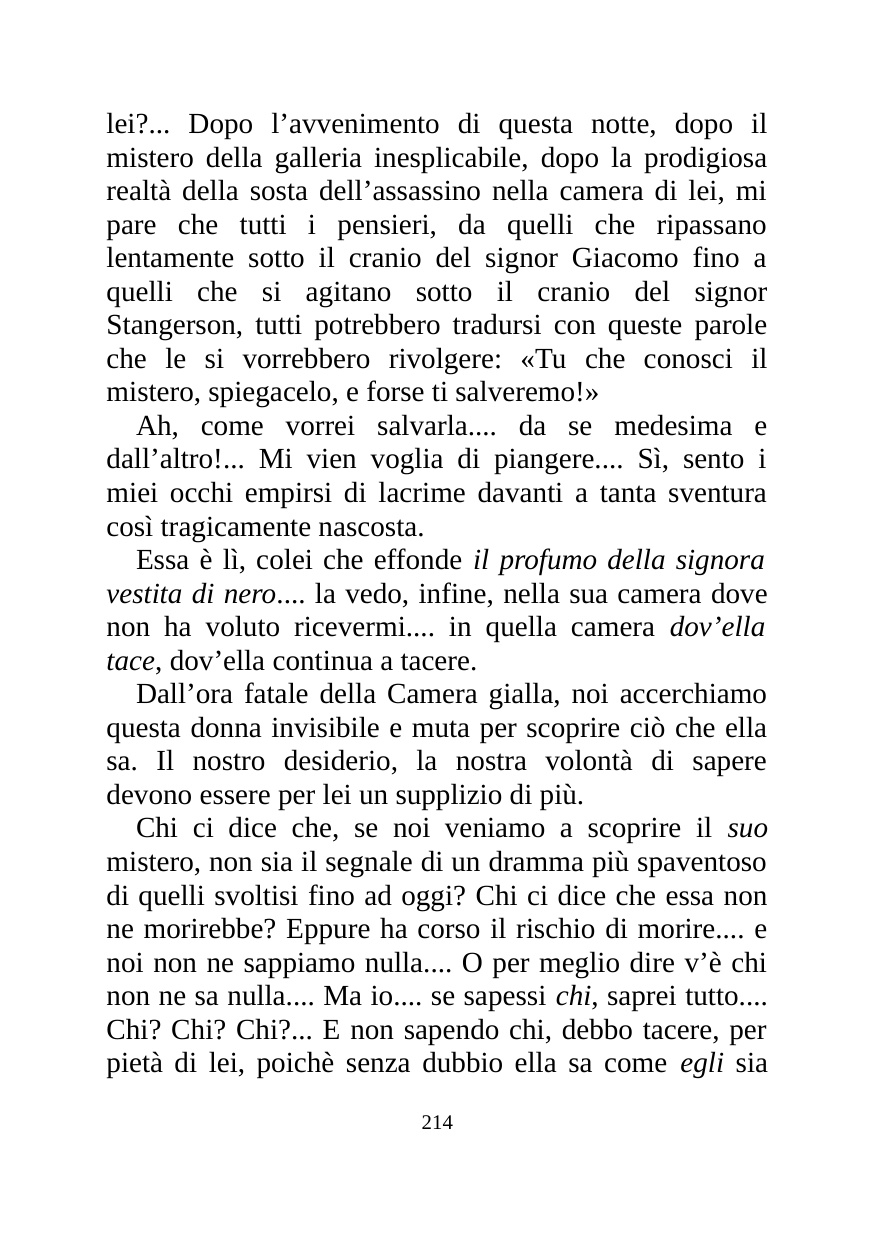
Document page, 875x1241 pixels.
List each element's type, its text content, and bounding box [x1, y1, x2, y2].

text lei?... Dopo l’avvenimento di questa notte, dopo il mistero della galleria inesplicabile, dopo la prodigiosa realtà della sosta dell’assassino nella camera di lei, mi pare che tutti i pensieri, da quelli che ripassano lentamente sotto il cranio del signor Giacomo fino a quelli che si agitano sotto il cranio del signor Stangerson, tutti potrebbero tradursi con queste parole che le si vorrebbero rivolgere: «Tu che conosci il mistero, spiegacelo, e forse ti salveremo!» [106, 106, 768, 408]
text Dall’ora fatale della Camera gialla, noi accerchiamo questa donna invisibile e muta per scoprire ciò che ella sa. Il nostro desiderio, la nostra volontà di sapere devono essere per lei un supplizio di più. [106, 676, 768, 811]
text Ah, come vorrei salvarla.... da se medesima e dall’altro!... Mi vien voglia di piangere.... Sì, sento i miei occhi empirsi di lacrime davanti a tanta sventura così tragicamente nascosta. [106, 408, 768, 542]
text Chi ci dice che, se noi veniamo a scoprire il suo mistero, non sia il segnale di un dramma più spaventoso di quelli svoltisi fino ad oggi? Chi ci dice che essa non ne morirebbe? Eppure ha corso il rischio di morire.... e noi non ne sappiamo nulla.... O per meglio dire v’è chi non ne sa nulla.... Ma io.... se sapessi chi, saprei tutto.... Chi? Chi? Chi?... E non sapendo chi, debbo tacere, per pietà di lei, poichè senza dubbio ella sa come egli sia [106, 811, 768, 1079]
text Essa è lì, colei che effonde il profumo della signora vestita di nero.... la vedo, infine, nella sua camera dove non ha voluto ricevermi.... in quella camera dov’ella tace, dov’ella continua a tacere. [106, 542, 768, 676]
